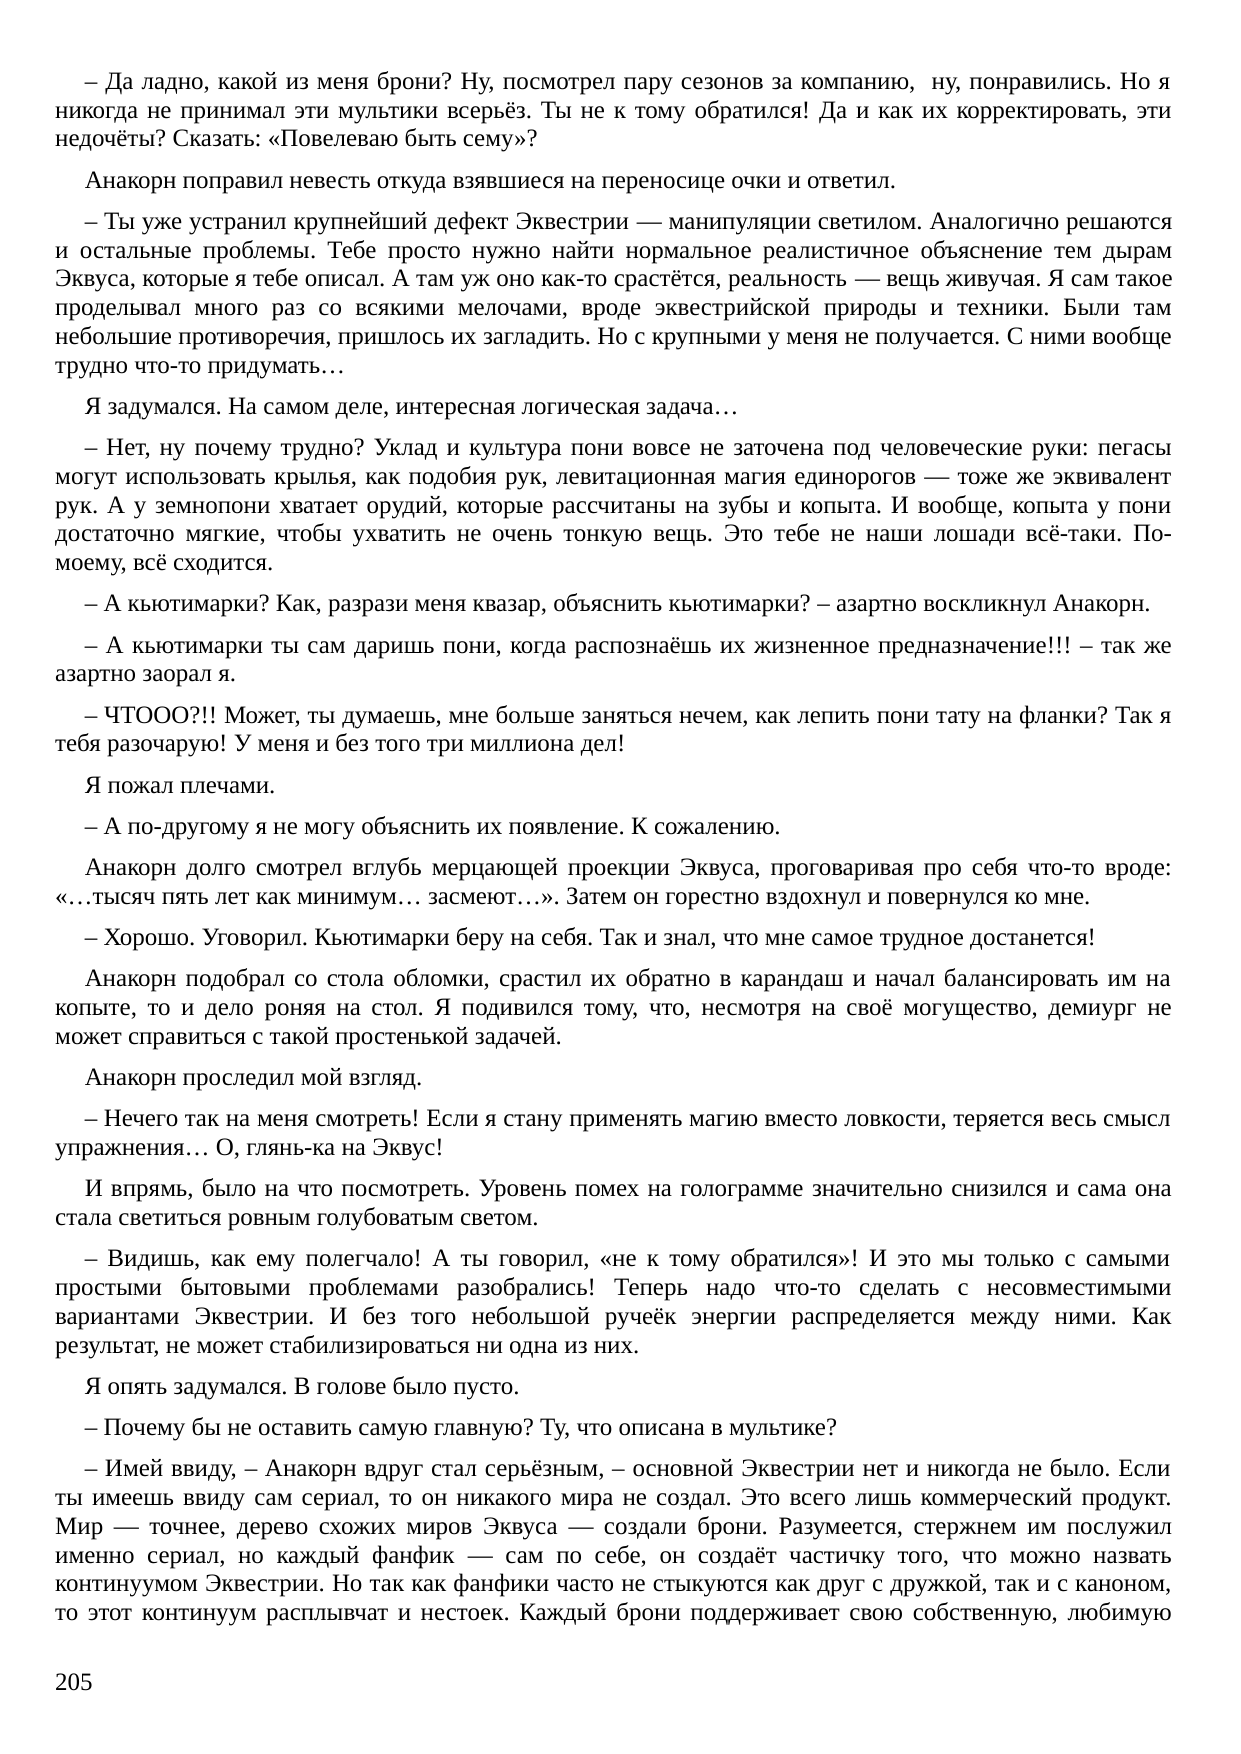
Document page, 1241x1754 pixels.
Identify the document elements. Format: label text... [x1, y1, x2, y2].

text Я пожал плечами. [55, 770, 1173, 798]
text – А по-другому я не могу объяснить их появление. К сожалению. [55, 811, 1173, 840]
text – Имей ввиду, – Анакорн вдруг стал серьёзным, – основной Эквестрии нет и никогда не было. Если ты имеешь ввиду сам сериал, то он никакого мира не создал. Это всего лишь коммерческий продукт. Мир — точнее, дерево схожих миров Эквуса — создали брони. Разумеется, стержнем им послужил именно сериал, но каждый фанфик — сам по себе, он создаёт частичку того, что можно назвать континуумом Эквестрии. Но так как фанфики часто не стыкуются как друг с дружкой, так и с каноном, то этот континуум расплывчат и нестоек. Каждый брони поддерживает свою собственную, любимую [55, 1453, 1173, 1626]
text – А кьютимарки? Как, разрази меня квазар, объяснить кьютимарки? – азартно воскликнул Анакорн. [55, 588, 1173, 617]
text – ЧТООО?!! Может, ты думаешь, мне больше заняться нечем, как лепить пони тату на фланки? Так я тебя разочарую! У меня и без того три миллиона дел! [55, 700, 1173, 757]
text Я опять задумался. В голове было пусто. [55, 1371, 1173, 1400]
text Анакорн подобрал со стола обломки, срастил их обратно в карандаш и начал балансировать им на копыте, то и дело роняя на стол. Я подивился тому, что, несмотря на своё могущество, демиург не может справиться с такой простенькой задачей. [55, 963, 1173, 1050]
text Анакорн долго смотрел вглубь мерцающей проекции Эквуса, проговаривая про себя что-то вроде: «…тысяч пять лет как минимум… засмеют…». Затем он горестно вздохнул и повернулся ко мне. [55, 852, 1173, 910]
text – Видишь, как ему полегчало! А ты говорил, «не к тому обратился»! И это мы только с самыми простыми бытовыми проблемами разобрались! Теперь надо что-то сделать с несовместимыми вариантами Эквестрии. И без того небольшой ручеёк энергии распределяется между ними. Как результат, не может стабилизироваться ни одна из них. [55, 1243, 1173, 1358]
text – Почему бы не оставить самую главную? Ту, что описана в мультике? [55, 1412, 1173, 1441]
text – Да ладно, какой из меня брони? Ну, посмотрел пару сезонов за компанию, ну, понравились. Но я никогда не принимал эти мультики всерьёз. Ты не к тому обратился! Да и как их корректировать, эти недочёты? Сказать: «Повелеваю быть сему»? [55, 66, 1173, 152]
text – Ты уже устранил крупнейший дефект Эквестрии — манипуляции светилом. Аналогично решаются и остальные проблемы. Тебе просто нужно найти нормальное реалистичное объяснение тем дырам Эквуса, которые я тебе описал. А там уж оно как-то срастётся, реальность — вещь живучая. Я сам такое проделывал много раз со всякими мелочами, вроде эквестрийской природы и техники. Были там небольшие противоречия, пришлось их загладить. Но с крупными у меня не получается. С ними вообще трудно что-то придумать… [55, 206, 1173, 378]
text – Нечего так на меня смотреть! Если я стану применять магию вместо ловкости, теряется весь смысл упражнения… О, глянь-ка на Эквус! [55, 1103, 1173, 1161]
text Я задумался. На самом деле, интересная логическая задача… [55, 391, 1173, 420]
text – А кьютимарки ты сам даришь пони, когда распознаёшь их жизненное предназначение!!! – так же азартно заорал я. [55, 630, 1173, 687]
text – Нет, ну почему трудно? Уклад и культура пони вовсе не заточена под человеческие руки: пегасы могут использовать крылья, как подобия рук, левитационная магия единорогов — тоже же эквивалент рук. А у земнопони хватает орудий, которые рассчитаны на зубы и копыта. И вообще, копыта у пони достаточно мягкие, чтобы ухватить не очень тонкую вещь. Это тебе не наши лошади всё-таки. По-моему, всё сходится. [55, 432, 1173, 576]
text Анакорн проследил мой взгляд. [55, 1062, 1173, 1091]
text Анакорн поправил невесть откуда взявшиеся на переносице очки и ответил. [55, 165, 1173, 193]
text – Хорошо. Уговорил. Кьютимарки беру на себя. Так и знал, что мне самое трудное достанется! [55, 922, 1173, 951]
text И впрямь, было на что посмотреть. Уровень помех на голограмме значительно снизился и сама она стала светиться ровным голубоватым светом. [55, 1173, 1173, 1231]
